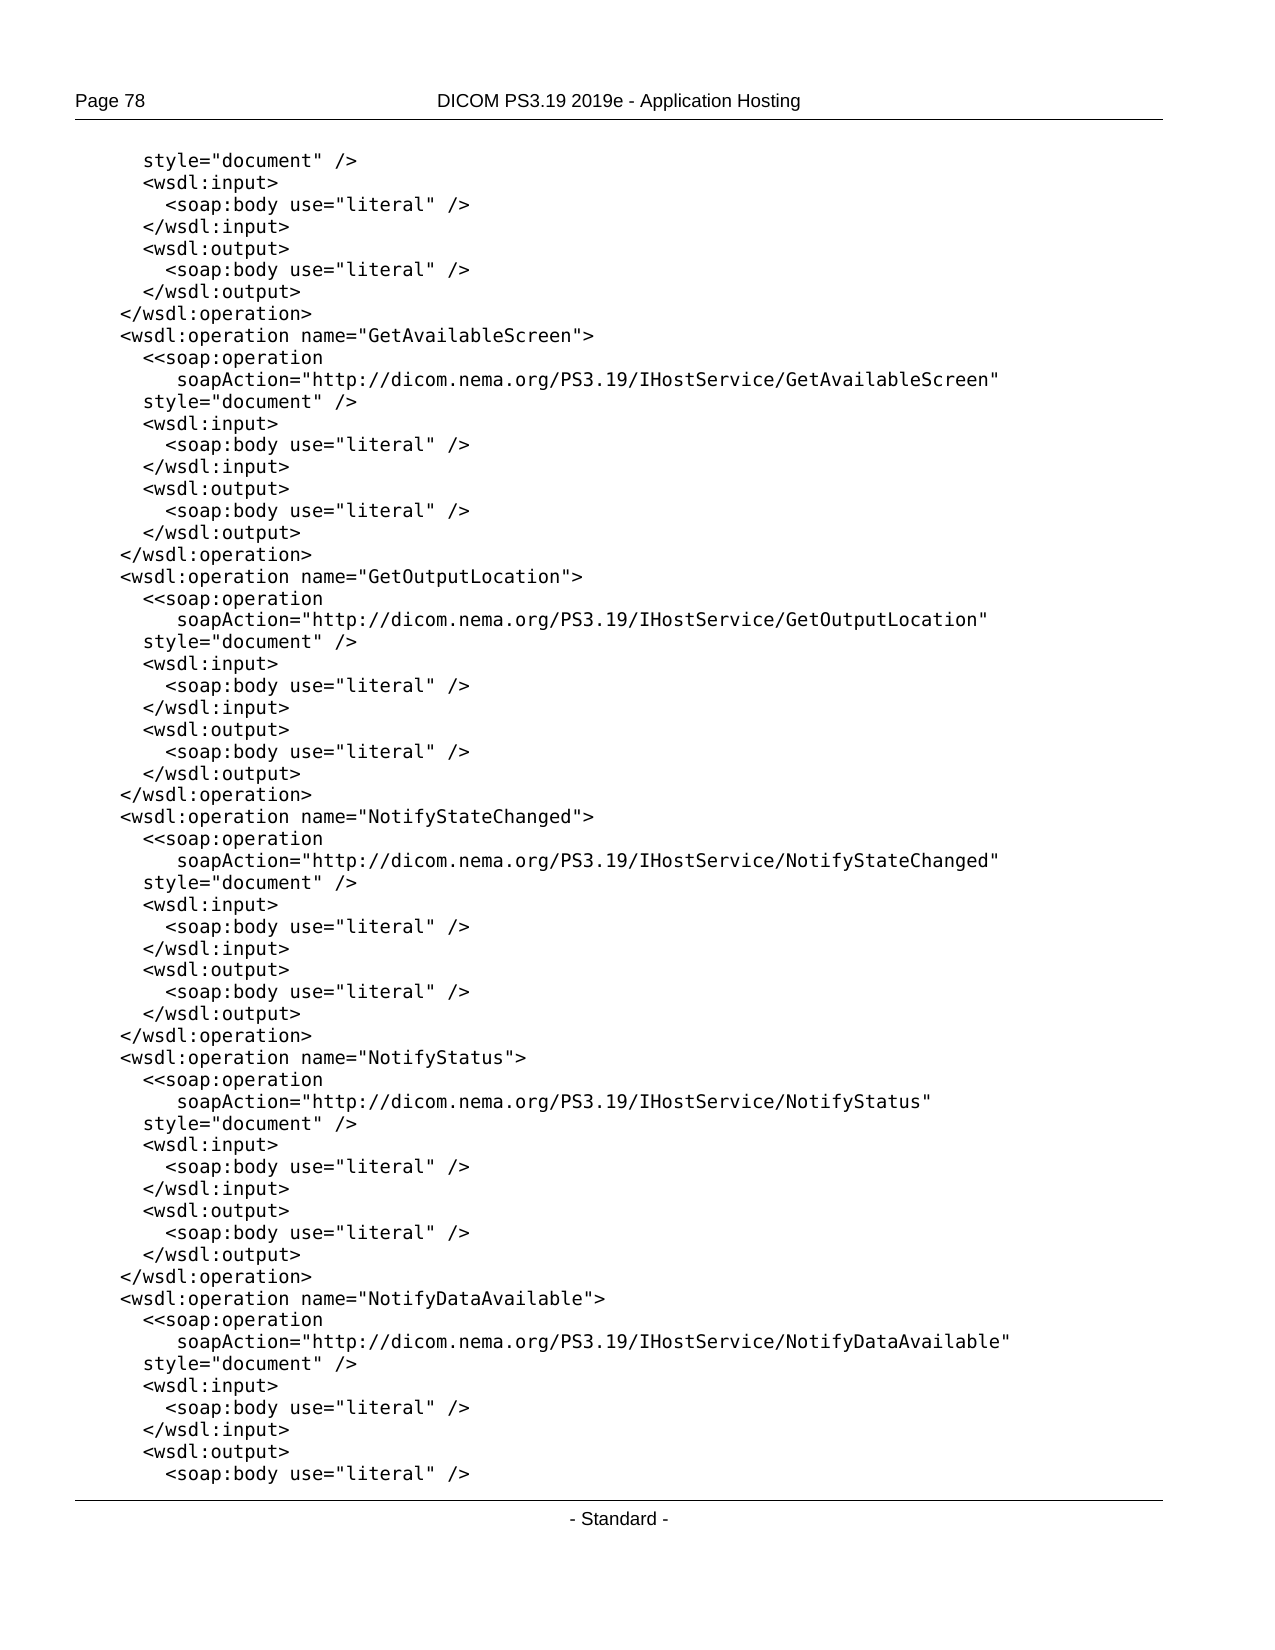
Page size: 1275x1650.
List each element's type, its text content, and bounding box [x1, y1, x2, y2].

text style="document" /> <wsdl:input> <soap:body use="literal" /> </wsdl:input> <wsdl:output> <soap:body use="literal" /> </wsdl:output> </wsdl:operation> <wsdl:operation name="GetAvailableScreen"> <<soap:operation soapAction="http://dicom.nema.org/PS3.19/IHostService/GetAvailableScreen" style="document" /> <wsdl:input> <soap:body use="literal" /> </wsdl:input> <wsdl:output> <soap:body use="literal" /> </wsdl:output> </wsdl:operation> <wsdl:operation name="GetOutputLocation"> <<soap:operation soapAction="http://dicom.nema.org/PS3.19/IHostService/GetOutputLocation" style="document" /> <wsdl:input> <soap:body use="literal" /> </wsdl:input> <wsdl:output> <soap:body use="literal" /> </wsdl:output> </wsdl:operation> <wsdl:operation name="NotifyStateChanged"> <<soap:operation soapAction="http://dicom.nema.org/PS3.19/IHostService/NotifyStateChanged" style="document" /> <wsdl:input> <soap:body use="literal" /> </wsdl:input> <wsdl:output> <soap:body use="literal" /> </wsdl:output> </wsdl:operation> <wsdl:operation name="NotifyStatus"> <<soap:operation soapAction="http://dicom.nema.org/PS3.19/IHostService/NotifyStatus" style="document" /> <wsdl:input> <soap:body use="literal" /> </wsdl:input> <wsdl:output> <soap:body use="literal" /> </wsdl:output> </wsdl:operation> <wsdl:operation name="NotifyDataAvailable"> <<soap:operation soapAction="http://dicom.nema.org/PS3.19/IHostService/NotifyDataAvailable" style="document" /> <wsdl:input> <soap:body use="literal" /> </wsdl:input> <wsdl:output> <soap:body use="literal" /> [75, 150, 1162, 1484]
